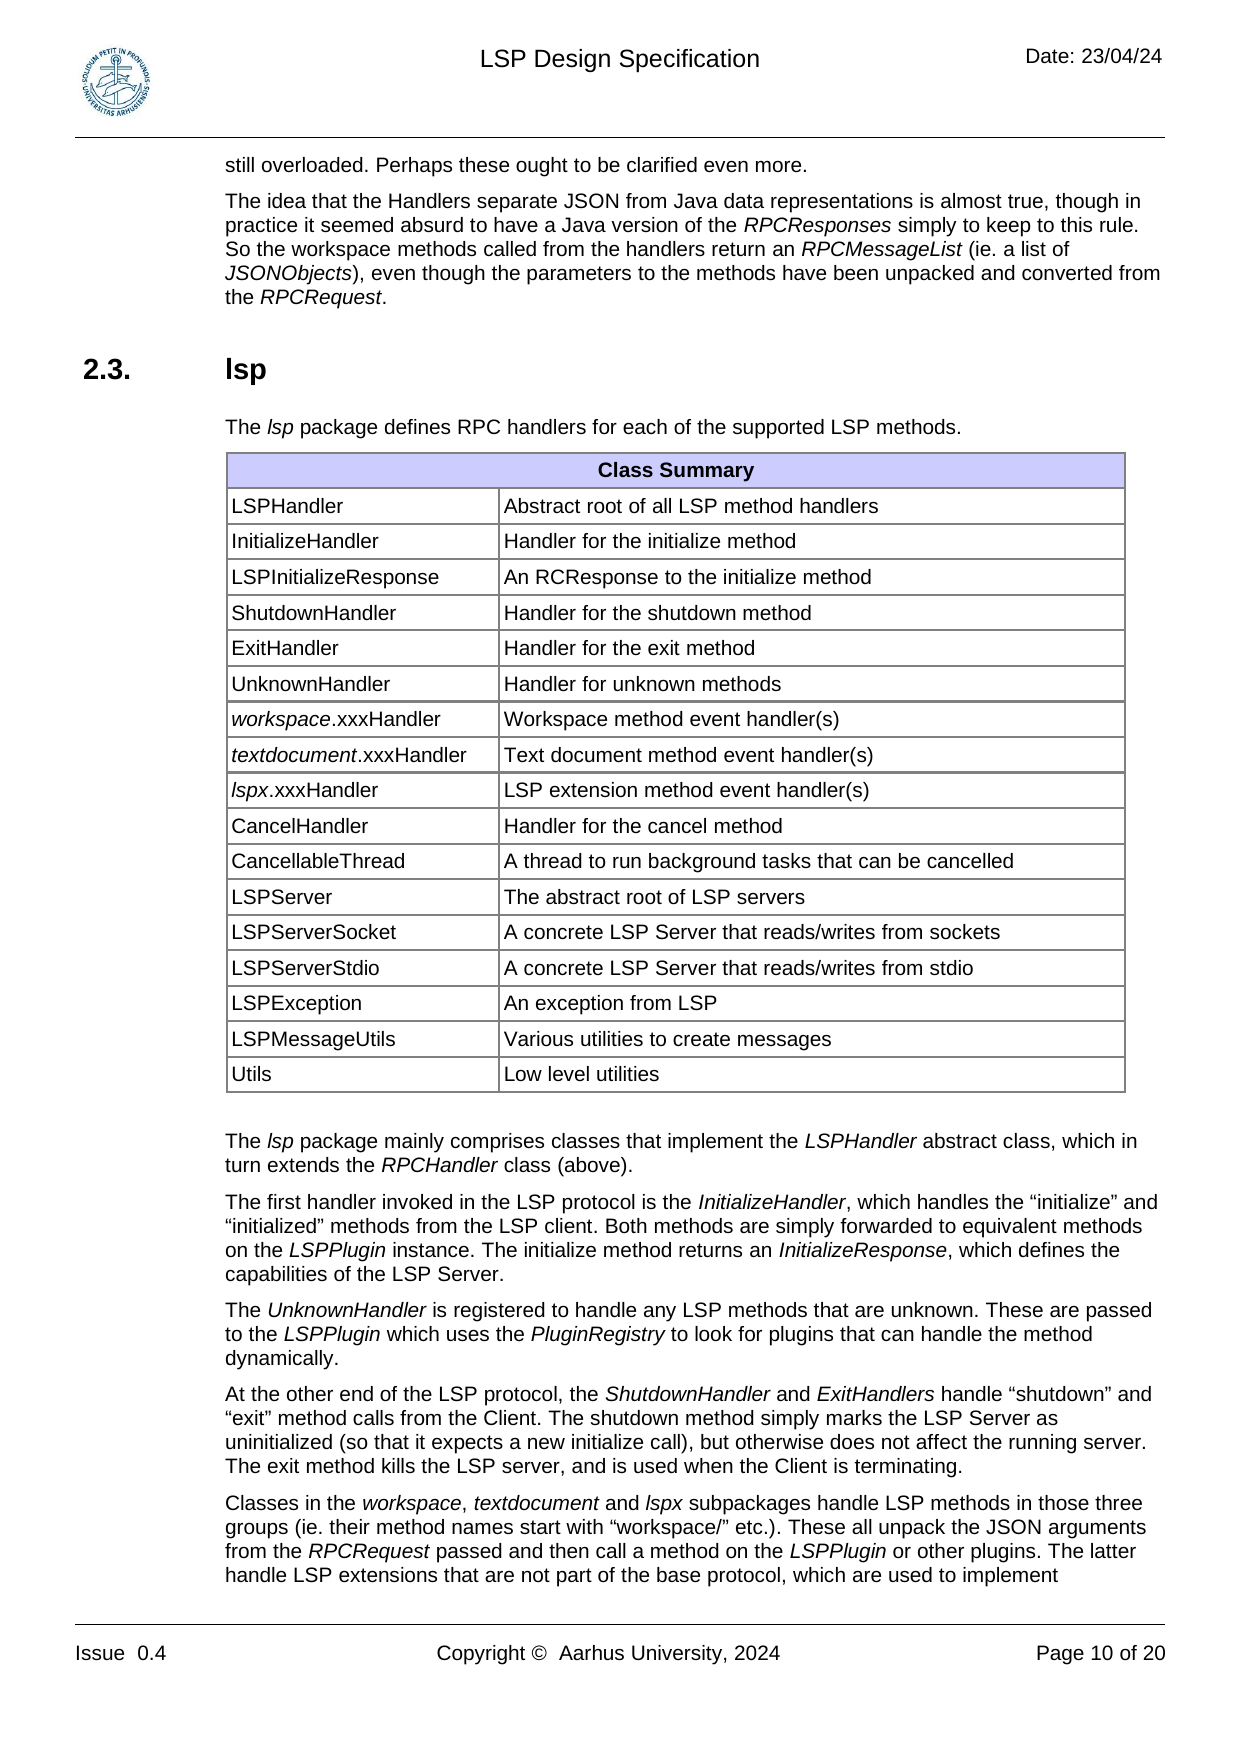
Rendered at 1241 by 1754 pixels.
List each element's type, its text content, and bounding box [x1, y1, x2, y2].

table_cell Workspace method event handler(s) [500, 703, 1124, 736]
text The first handler invoked in the LSP protocol is the InitializeHandler, which handles the “initialize” and “initialized” methods from the LSP client. Both methods are simply forwarded to equivalent methods on the LSPPlugin instance. The initialize method returns an InitializeResponse, which defines the capabilities of the LSP Server. [225, 1190, 1165, 1286]
table_cell An exception from LSP [500, 987, 1124, 1020]
text The lsp package mainly comprises classes that implement the LSPHandler abstract class, which in turn extends the RPCHandler class (above). [225, 1129, 1165, 1177]
table_cell InitializeHandler [228, 525, 498, 558]
table_cell Abstract root of all LSP method handlers [500, 489, 1124, 523]
table_cell A thread to run background tasks that can be cancelled [500, 845, 1124, 878]
table_cell textdocument.xxxHandler [228, 738, 498, 771]
table_cell Handler for unknown methods [500, 667, 1124, 700]
table_cell LSPServer [228, 880, 498, 913]
table_cell CancelHandler [228, 809, 498, 842]
table_cell Handler for the exit method [500, 631, 1124, 665]
table_cell Low level utilities [500, 1058, 1124, 1091]
table_cell LSPInitializeResponse [228, 560, 498, 594]
table_cell CancellableThread [228, 845, 498, 878]
text The idea that the Handlers separate JSON from Java data representations is almost true, though in practice it seemed absurd to have a Java version of the RPCResponses simply to keep to this rule. So the workspace methods called from the handlers return an RPCMessageList (ie. a list of JSONObjects), even though the parameters to the methods have been unpacked and converted from the RPCRequest. [225, 189, 1165, 309]
table_cell lspx.xxxHandler [228, 774, 498, 807]
table_cell Text document method event handler(s) [500, 738, 1124, 771]
picture [78, 44, 153, 120]
text The lsp package defines RPC handlers for each of the supported LSP methods. [225, 415, 1165, 439]
table_cell The abstract root of LSP servers [500, 880, 1124, 913]
table_cell Handler for the initialize method [500, 525, 1124, 558]
table_cell LSP extension method event handler(s) [500, 774, 1124, 807]
table_cell LSPMessageUtils [228, 1022, 498, 1056]
table_cell Utils [228, 1058, 498, 1091]
table_cell workspace.xxxHandler [228, 703, 498, 736]
table_cell LSPHandler [228, 489, 498, 523]
table_cell A concrete LSP Server that reads/writes from stdio [500, 951, 1124, 984]
table_cell Handler for the shutdown method [500, 596, 1124, 629]
subtitle lsp [75, 352, 1165, 385]
table_cell An RCResponse to the initialize method [500, 560, 1124, 594]
text The UnknownHandler is registered to handle any LSP methods that are unknown. These are passed to the LSPPlugin which uses the PluginRegistry to look for plugins that can handle the method dynamically. [225, 1298, 1165, 1370]
table_cell Various utilities to create messages [500, 1022, 1124, 1056]
text Classes in the workspace, textdocument and lspx subpackages handle LSP methods in those three groups (ie. their method names start with “workspace/” etc.). These all unpack the JSON arguments from the RPCRequest passed and then call a method on the LSPPlugin or other plugins. The latter handle LSP extensions that are not part of the base protocol, which are used to implement [225, 1491, 1165, 1587]
text still overloaded. Perhaps these ought to be clarified even more. [225, 153, 1165, 177]
table_cell LSPException [228, 987, 498, 1020]
table_cell LSPServerStdio [228, 951, 498, 984]
table_cell A concrete LSP Server that reads/writes from sockets [500, 916, 1124, 949]
table_cell LSPServerSocket [228, 916, 498, 949]
text At the other end of the LSP protocol, the ShutdownHandler and ExitHandlers handle “shutdown” and “exit” method calls from the Client. The shutdown method simply marks the LSP Server as uninitialized (so that it expects a new initialize call), but otherwise does not affect the running server. The exit method kills the LSP server, and is used when the Client is terminating. [225, 1383, 1165, 1478]
table_cell Handler for the cancel method [500, 809, 1124, 842]
table_cell UnknownHandler [228, 667, 498, 700]
table_cell ExitHandler [228, 631, 498, 665]
table_header Class Summary [228, 454, 1124, 487]
table_cell ShutdownHandler [228, 596, 498, 629]
